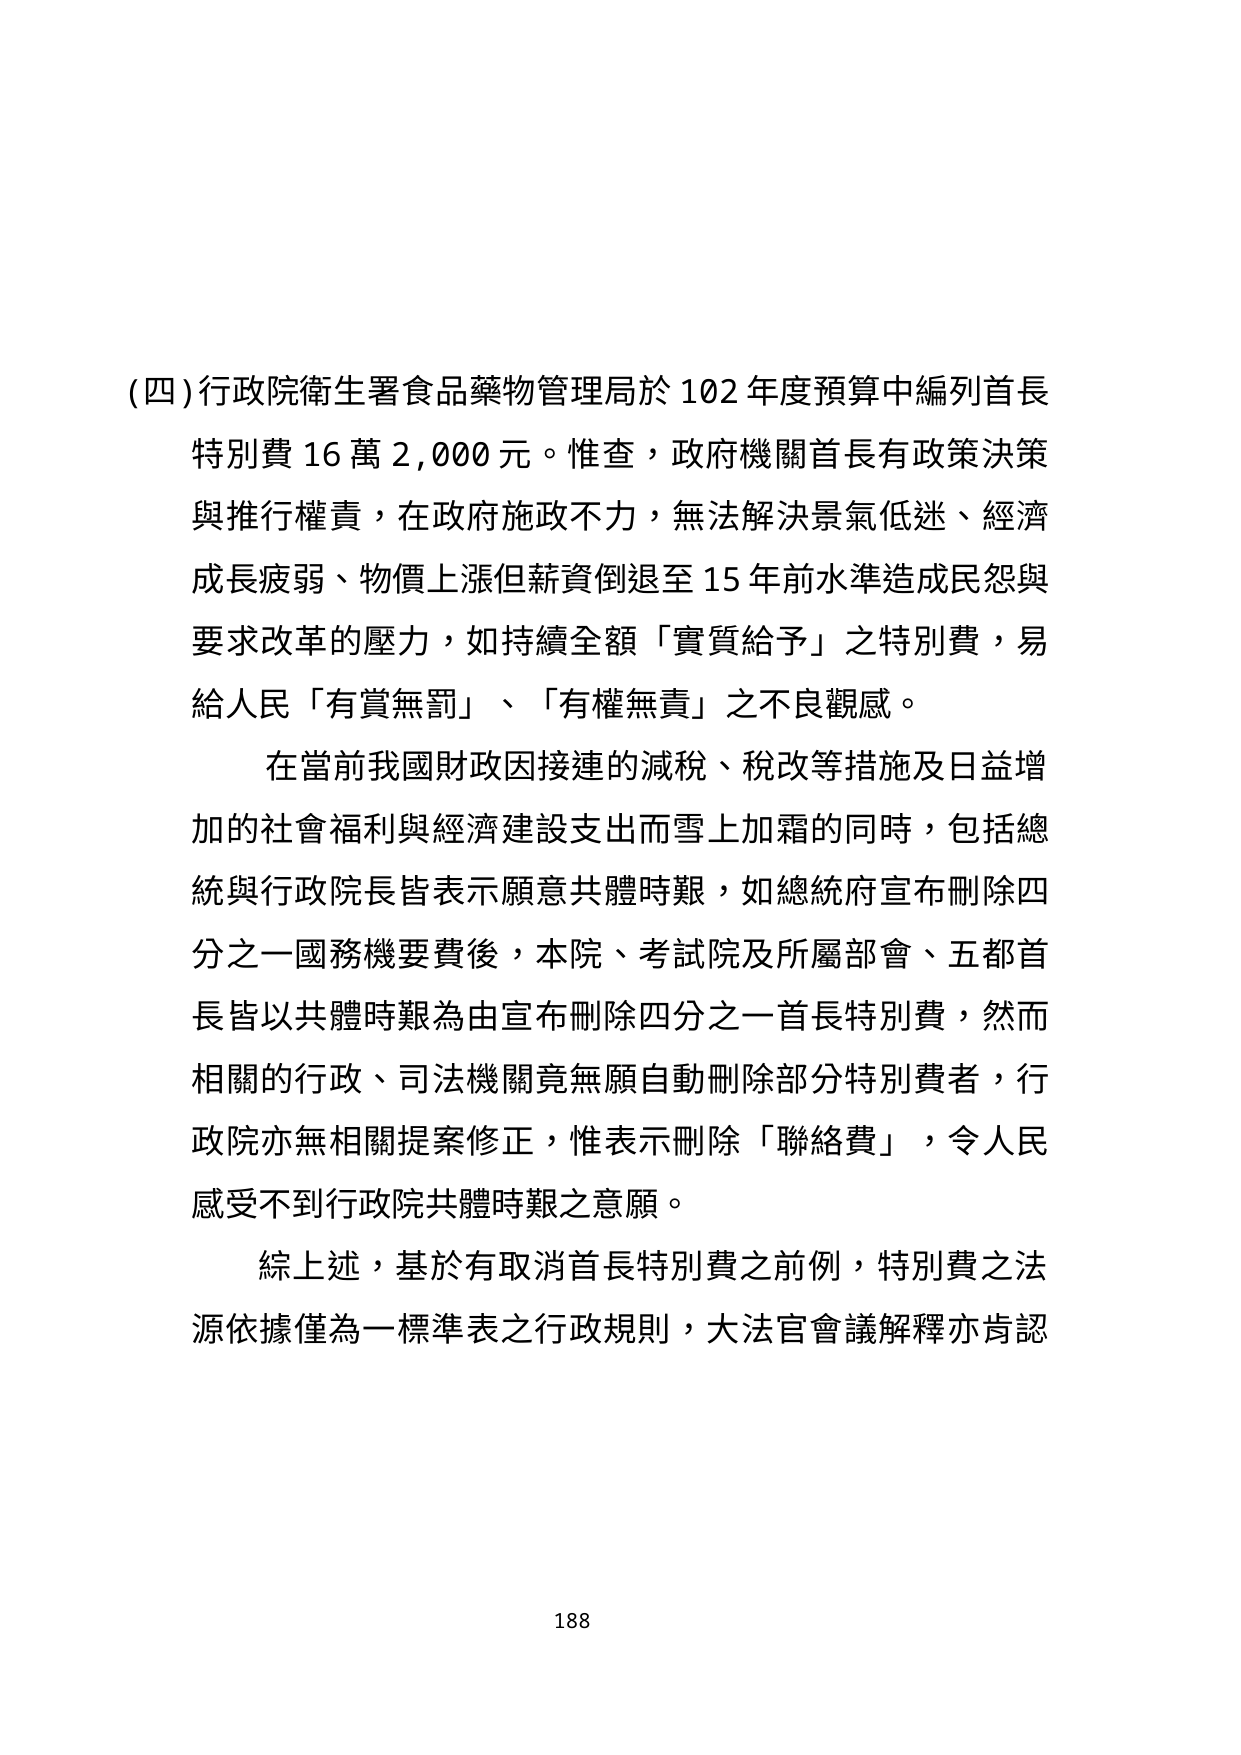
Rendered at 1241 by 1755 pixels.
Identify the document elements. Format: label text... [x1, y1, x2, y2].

text 綜上述，基於有取消首長特別費之前例，特別費之法源依據僅為一標準表之行政規則，大法官會議解釋亦肯認 [189, 1222, 1050, 1347]
text 在當前我國財政因接連的減稅、稅改等措施及日益增加的社會福利與經濟建設支出而雪上加霜的同時，包括總統與行政院長皆表示願意共體時艱，如總統府宣布刪除四分之一國務機要費後，本院、考試院及所屬部會、五都首長皆以共體時艱為由宣布刪除四分之一首長特別費，然而相關的行政、司法機關竟無願自動刪除部分特別費者，行政院亦無相關提案修正，惟表示刪除「聯絡費」，令人民感受不到行政院共體時艱之意願。 [191, 722, 1050, 1222]
text (四)行政院衛生署食品藥物管理局於102年度預算中編列首長特別費16萬2,000元。惟查，政府機關首長有政策決策與推行權責，在政府施政不力，無法解決景氣低迷、經濟成長疲弱、物價上漲但薪資倒退至15年前水準造成民怨與要求改革的壓力，如持續全額「實質給予」之特別費，易給人民「有賞無罰」、「有權無責」之不良觀感。 [123, 347, 1050, 722]
